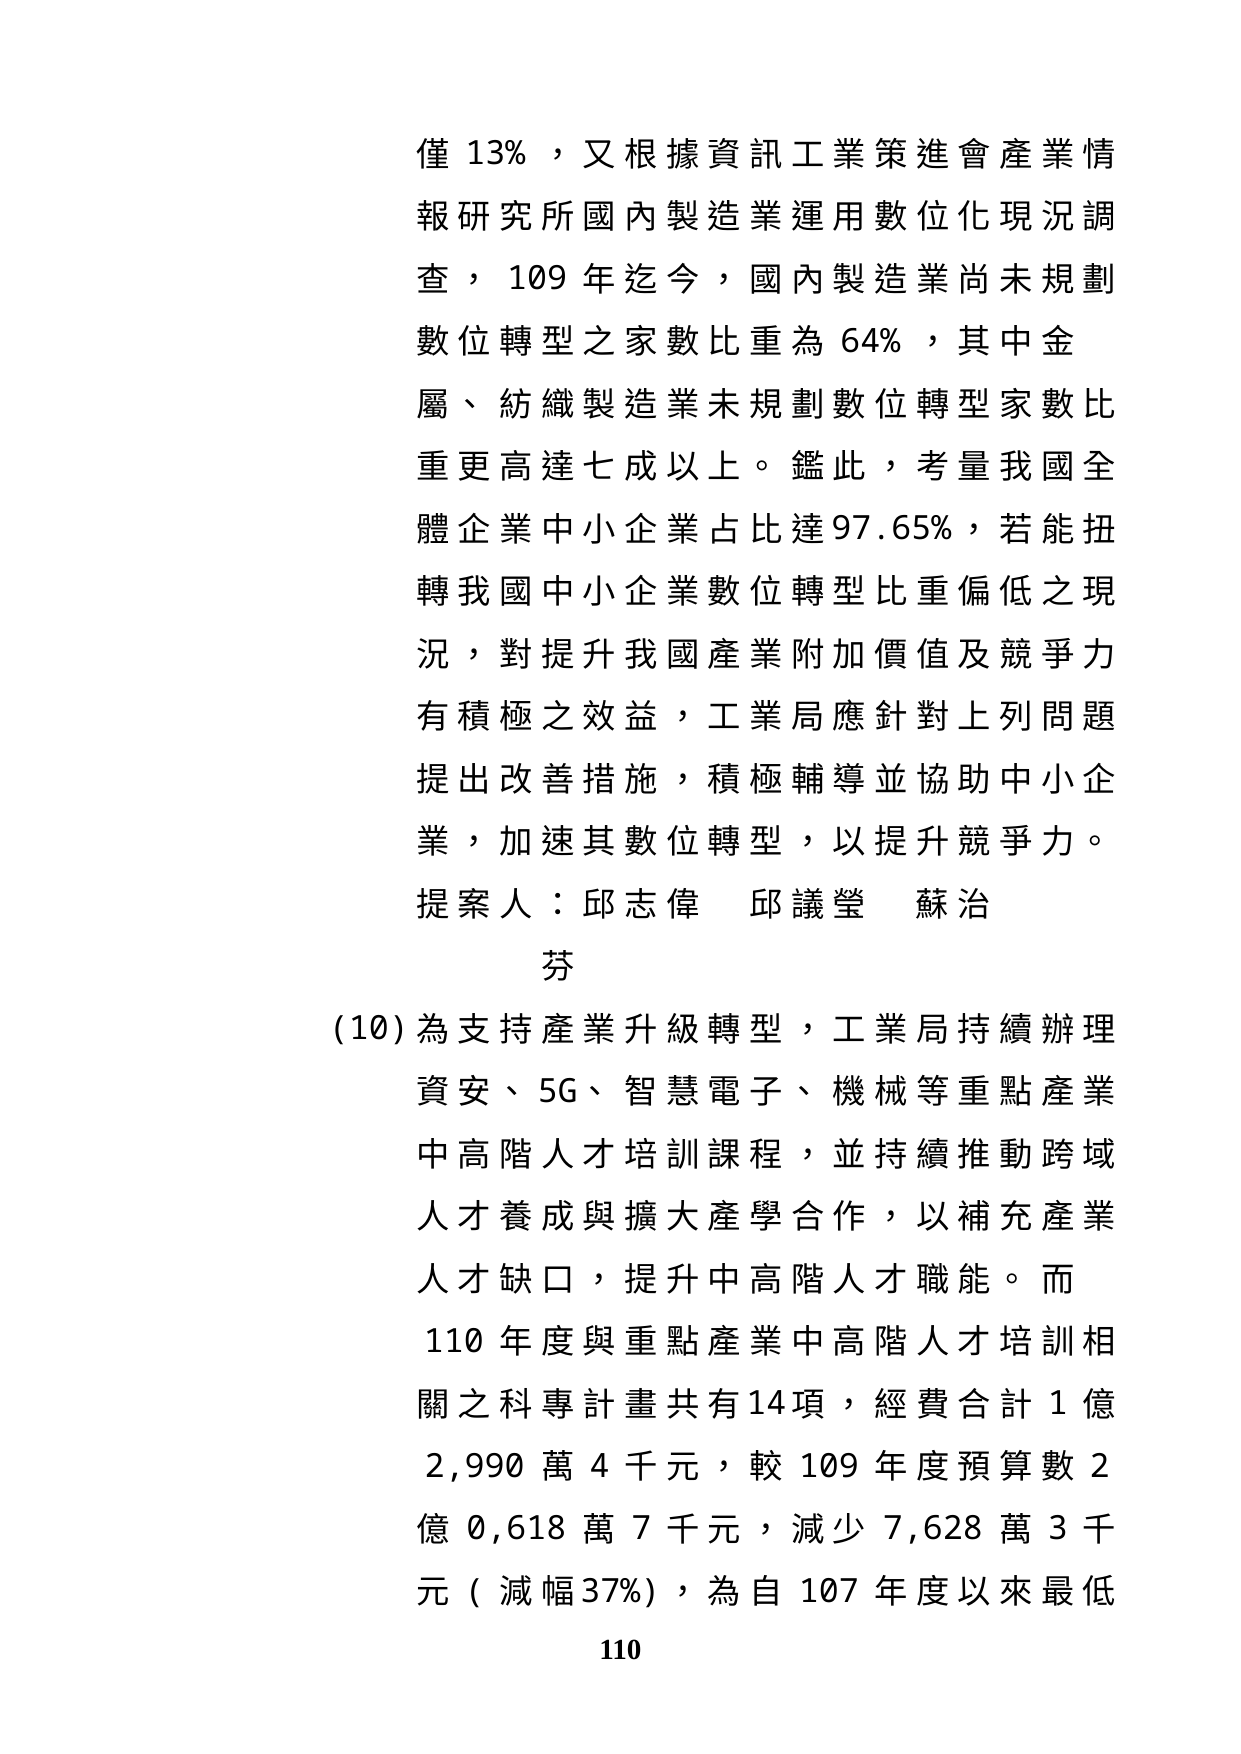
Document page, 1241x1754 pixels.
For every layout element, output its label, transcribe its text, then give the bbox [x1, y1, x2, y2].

list 僅13%，又根據資訊工業策進會產業情報研究所國內製造業運用數位化現況調查，109年迄今，國內製造業尚未規劃數位轉型之家數比重為64%，其中金屬、紡織製造業未規劃數位轉型家數比重更高達七成以上。鑑此，考量我國全體企業中小企業占比達97.65%，若能扭轉我國中小企業數位轉型比重偏低之現況，對提升我國產業附加價值及競爭力有積極之效益，工業局應針對上列問題提出改善措施，積極輔導並協助中小企業，加速其數位轉型，以提升競爭力。 [288, 110, 1120, 860]
text 提案人：邱志偉 邱議瑩 蘇治芬 [398, 860, 1016, 985]
list 為支持產業升級轉型，工業局持續辦理資安、5G、智慧電子、機械等重點產業中高階人才培訓課程，並持續推動跨域人才養成與擴大產學合作，以補充產業人才缺口，提升中高階人才職能。而110年度與重點產業中高階人才培訓相關之科專計畫共有14項，經費合計1億2,990萬4千元，較109年度預算數2億0,618萬7千元，減少7,628萬3千元(減幅37%)，為自107年度以來最低 [288, 985, 1120, 1610]
